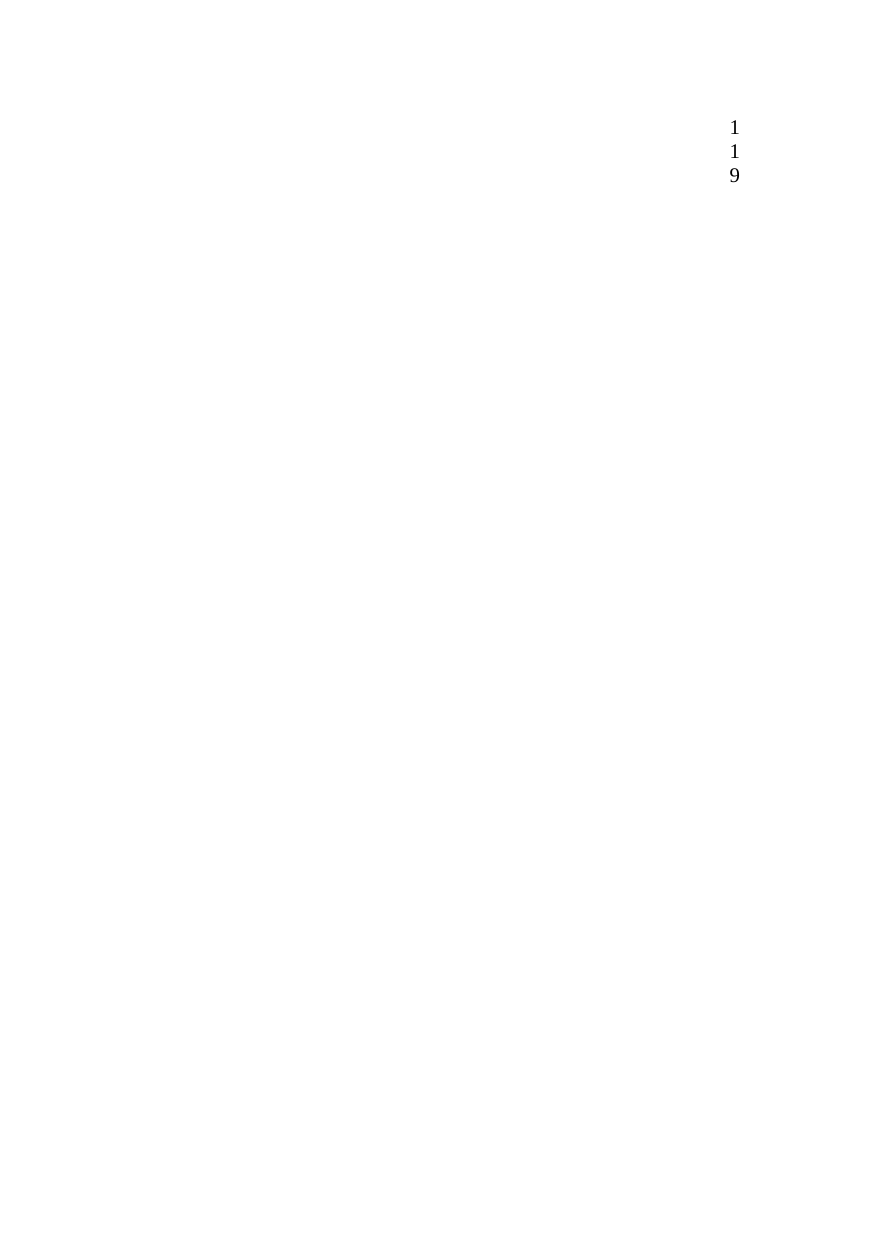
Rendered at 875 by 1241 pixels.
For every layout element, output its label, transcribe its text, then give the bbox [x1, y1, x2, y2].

text 119 [729, 115, 738, 187]
